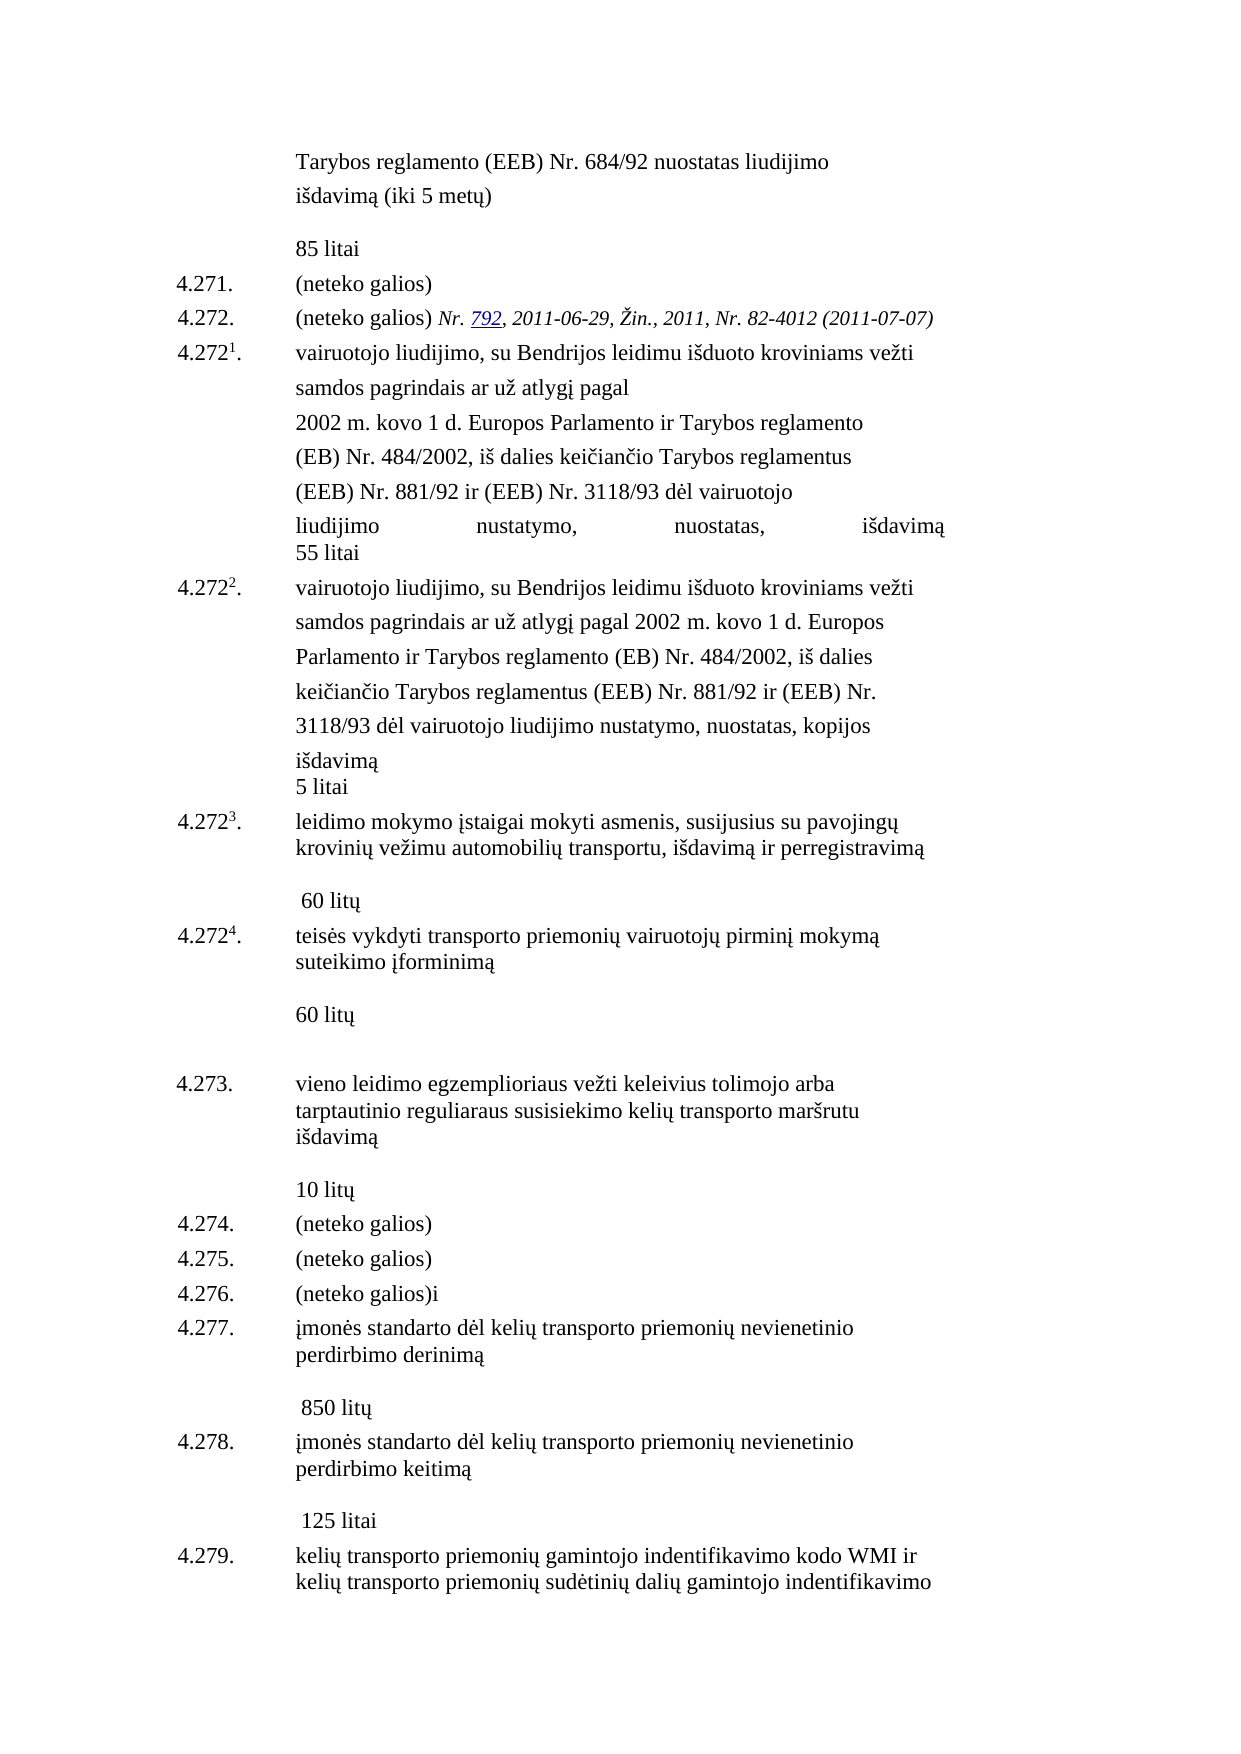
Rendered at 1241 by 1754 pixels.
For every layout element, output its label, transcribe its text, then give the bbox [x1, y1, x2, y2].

text 4.278. įmonės standarto dėl kelių transporto priemonių nevienetinio perdirbimo keitimą 125 litai [177, 1428, 930, 1534]
text keičiančio Tarybos reglamentus (EEB) Nr. 881/92 ir (EEB) Nr. [177, 678, 945, 704]
subtitle (EB) Nr. 484/2002, iš dalies keičiančio Tarybos reglamentus [177, 443, 945, 469]
subtitle liudijimo nustatymo, nuostatas, išdavimą 55 litai [177, 513, 945, 565]
text Tarybos reglamento (EEB) Nr. 684/92 nuostatas liudijimo [177, 148, 1122, 174]
text Parlamento ir Tarybos reglamento (EB) Nr. 484/2002, iš dalies [177, 643, 945, 669]
text 4.273. vieno leidimo egzemplioriaus vežti keleivius tolimojo arba tarptautinio reguliaraus susisiekimo kelių transporto maršrutu išdavimą 10 litų [176, 1070, 945, 1202]
text 4.272. (neteko galios) Nr. 792, 2011-06-29, Žin., 2011, Nr. 82-4012 (2011-07-07) [177, 304, 945, 331]
text 4.279. kelių transporto priemonių gamintojo indentifikavimo kodo WMI ir kelių transporto priemonių sudėtinių dalių gamintojo indentifikavimo [177, 1542, 945, 1595]
text 4.275. (neteko galios) [177, 1245, 945, 1271]
subtitle 2002 m. kovo 1 d. Europos Parlamento ir Tarybos reglamento [177, 408, 945, 435]
text 4.277. įmonės standarto dėl kelių transporto priemonių nevienetinio perdirbimo derinimą 850 litų [177, 1314, 930, 1420]
text 4.274. (neteko galios) [177, 1210, 945, 1237]
subtitle samdos pagrindais ar už atlygį pagal [177, 374, 945, 400]
text 4.2723. leidimo mokymo įstaigai mokyti asmenis, susijusius su pavojingų krovinių vežimu automobilių transportu, išdavimą ir perregistravimą 60 litų [177, 808, 930, 913]
text 3118/93 dėl vairuotojo liudijimo nustatymo, nuostatas, kopijos [177, 712, 945, 739]
text 4.2724. teisės vykdyti transporto priemonių vairuotojų pirminį mokymą suteikimo įforminimą 60 litų [177, 922, 930, 1027]
text išdavimą 5 litai [177, 747, 945, 800]
text 4.276. (neteko galios)i [177, 1280, 945, 1306]
text 4.271. (neteko galios) [176, 270, 945, 296]
text samdos pagrindais ar už atlygį pagal 2002 m. kovo 1 d. Europos [177, 608, 945, 635]
subtitle (EEB) Nr. 881/92 ir (EEB) Nr. 3118/93 dėl vairuotojo [177, 478, 945, 504]
subtitle 4.2721. vairuotojo liudijimo, su Bendrijos leidimu išduoto kroviniams vežti [177, 339, 945, 366]
text 4.2722. vairuotojo liudijimo, su Bendrijos leidimu išduoto kroviniams vežti [177, 574, 945, 600]
text išdavimą (iki 5 metų) 85 litai [295, 182, 945, 261]
